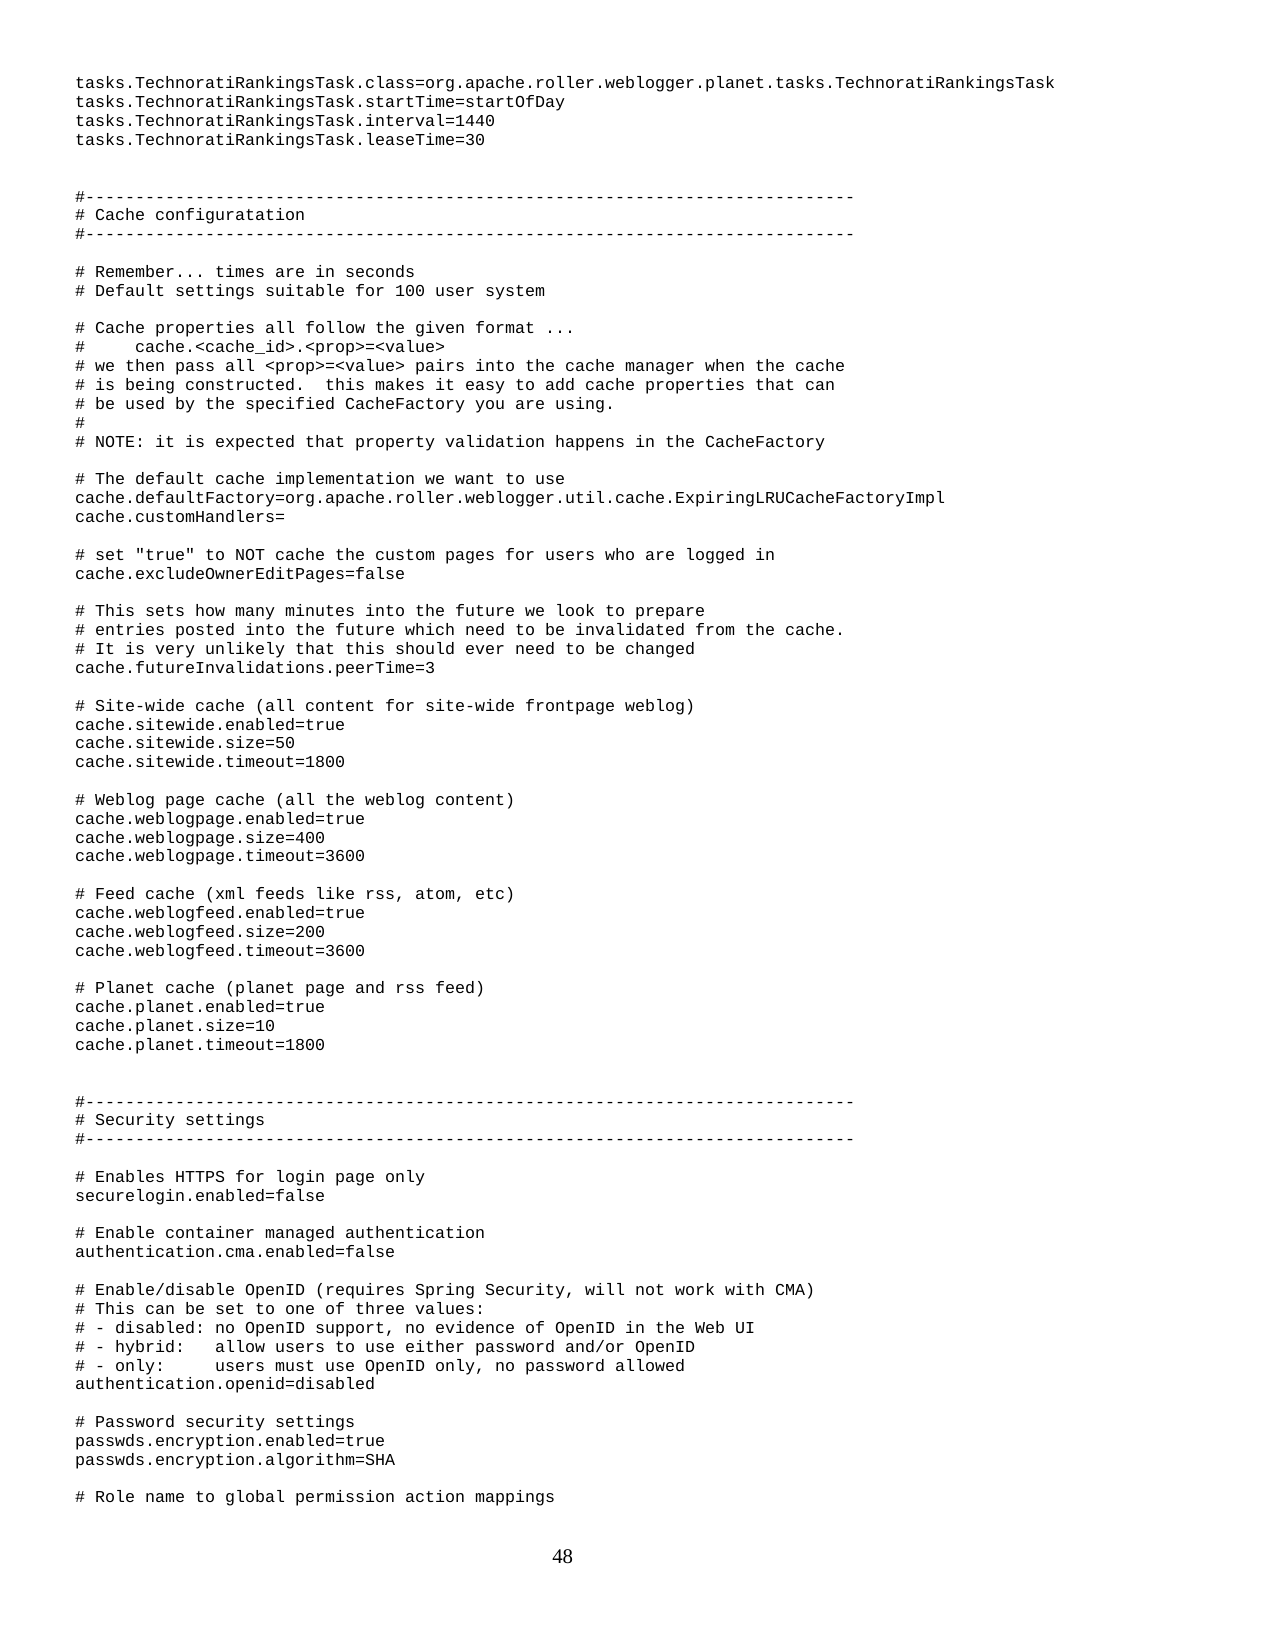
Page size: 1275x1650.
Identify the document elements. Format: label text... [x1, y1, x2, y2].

text tasks.TechnoratiRankingsTask.leaseTime=30 [75, 132, 1200, 150]
text passwds.encryption.enabled=true [75, 1432, 1200, 1451]
text # NOTE: it is expected that property validation happens in the CacheFactory [75, 433, 1200, 452]
text # Enable container managed authentication [75, 1225, 1200, 1244]
text cache.sitewide.enabled=true [75, 716, 1200, 735]
text cache.weblogfeed.enabled=true [75, 904, 1200, 923]
text #----------------------------------------------------------------------------- [75, 188, 1200, 207]
text # Default settings suitable for 100 user system [75, 282, 1200, 301]
text # Feed cache (xml feeds like rss, atom, etc) [75, 886, 1200, 904]
text #----------------------------------------------------------------------------- [75, 1131, 1200, 1150]
text # Cache configuratation [75, 207, 1200, 226]
text # This can be set to one of three values: [75, 1301, 1200, 1319]
text # Enable/disable OpenID (requires Spring Security, will not work with CMA) [75, 1282, 1200, 1301]
text cache.weblogfeed.timeout=3600 [75, 942, 1200, 961]
text cache.sitewide.timeout=1800 [75, 754, 1200, 773]
text # Planet cache (planet page and rss feed) [75, 980, 1200, 999]
text # set "true" to NOT cache the custom pages for users who are logged in [75, 546, 1200, 565]
text # It is very unlikely that this should ever need to be changed [75, 641, 1200, 659]
text tasks.TechnoratiRankingsTask.interval=1440 [75, 113, 1200, 132]
text cache.defaultFactory=org.apache.roller.weblogger.util.cache.ExpiringLRUCacheFactoryImpl [75, 490, 1200, 509]
text # The default cache implementation we want to use [75, 471, 1200, 490]
text securelogin.enabled=false [75, 1187, 1200, 1206]
text tasks.TechnoratiRankingsTask.class=org.apache.roller.weblogger.planet.tasks.TechnoratiRankingsTask [75, 75, 1200, 94]
text # - only: users must use OpenID only, no password allowed [75, 1357, 1200, 1376]
text cache.planet.timeout=1800 [75, 1037, 1200, 1055]
text # Security settings [75, 1112, 1200, 1131]
text cache.excludeOwnerEditPages=false [75, 565, 1200, 584]
text # Password security settings [75, 1414, 1200, 1432]
text # Enables HTTPS for login page only [75, 1168, 1200, 1187]
text cache.weblogpage.size=400 [75, 829, 1200, 848]
text #----------------------------------------------------------------------------- [75, 226, 1200, 245]
text # This sets how many minutes into the future we look to prepare [75, 603, 1200, 622]
text # cache.<cache_id>.<prop>=<value> [75, 339, 1200, 358]
text # entries posted into the future which need to be invalidated from the cache. [75, 622, 1200, 641]
text cache.weblogpage.timeout=3600 [75, 848, 1200, 867]
text # be used by the specified CacheFactory you are using. [75, 396, 1200, 414]
text cache.sitewide.size=50 [75, 735, 1200, 754]
text # Cache properties all follow the given format ... [75, 320, 1200, 339]
text authentication.cma.enabled=false [75, 1244, 1200, 1263]
text cache.customHandlers= [75, 509, 1200, 527]
text # Weblog page cache (all the weblog content) [75, 791, 1200, 810]
text #----------------------------------------------------------------------------- [75, 1093, 1200, 1112]
text # is being constructed. this makes it easy to add cache properties that can [75, 377, 1200, 396]
text # Site-wide cache (all content for site-wide frontpage weblog) [75, 697, 1200, 716]
text # - hybrid: allow users to use either password and/or OpenID [75, 1338, 1200, 1357]
text # we then pass all <prop>=<value> pairs into the cache manager when the cache [75, 358, 1200, 377]
text cache.weblogfeed.size=200 [75, 923, 1200, 942]
text # - disabled: no OpenID support, no evidence of OpenID in the Web UI [75, 1319, 1200, 1338]
text cache.planet.enabled=true [75, 999, 1200, 1018]
text authentication.openid=disabled [75, 1376, 1200, 1395]
text passwds.encryption.algorithm=SHA [75, 1451, 1200, 1470]
text cache.futureInvalidations.peerTime=3 [75, 659, 1200, 678]
text cache.planet.size=10 [75, 1018, 1200, 1037]
text # Remember... times are in seconds [75, 263, 1200, 282]
text # Role name to global permission action mappings [75, 1489, 1200, 1508]
text tasks.TechnoratiRankingsTask.startTime=startOfDay [75, 94, 1200, 113]
text cache.weblogpage.enabled=true [75, 810, 1200, 829]
text # [75, 414, 1200, 433]
